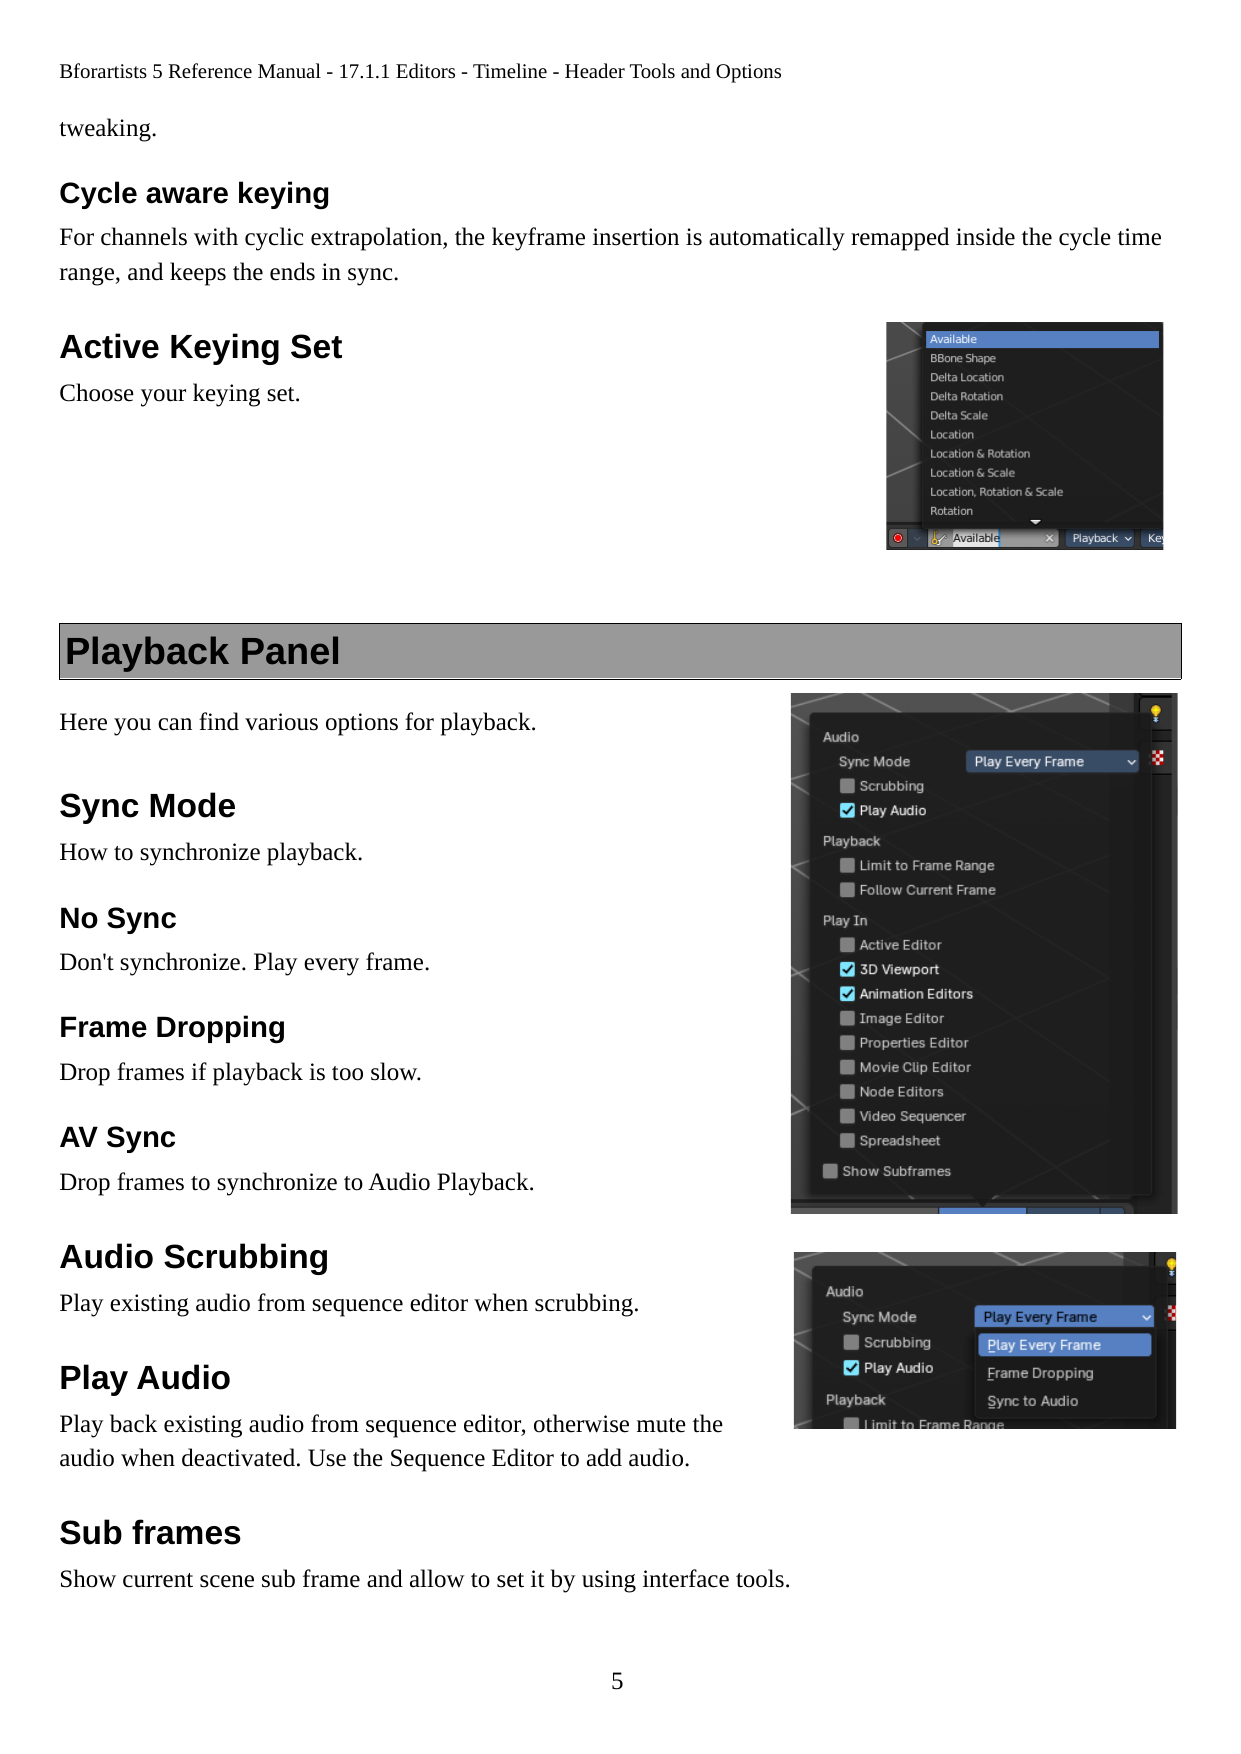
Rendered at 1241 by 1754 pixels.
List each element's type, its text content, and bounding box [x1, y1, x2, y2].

text Choose your keying set. [59, 378, 886, 407]
subtitle No Sync [59, 901, 790, 934]
text Here you can find various options for playback. [59, 707, 790, 736]
subtitle Frame Dropping [59, 1010, 790, 1044]
subtitle AV Sync [59, 1120, 790, 1154]
subtitle Cycle aware keying [59, 176, 1181, 210]
subtitle Active Keying Set [59, 327, 886, 366]
subtitle Sub frames [59, 1513, 1181, 1552]
text Play back existing audio from sequence editor, otherwise mute the audio when deactivated. Use the Sequence Editor to add audio. [59, 1409, 1181, 1472]
text tweaking. [59, 113, 1181, 141]
picture [793, 1252, 1177, 1429]
text Play existing audio from sequence editor when scrubbing. [59, 1288, 793, 1316]
subtitle Audio Scrubbing [59, 1236, 1181, 1275]
picture [790, 693, 1178, 1214]
text Drop frames if playback is too slow. [59, 1057, 790, 1085]
subtitle [1164, 327, 1181, 366]
text Drop frames to synchronize to Audio Playback. [59, 1167, 790, 1195]
text How to synchronize playback. [59, 837, 790, 866]
text Show current scene sub frame and allow to set it by using interface tools. [59, 1564, 1181, 1593]
subtitle Play Audio [59, 1357, 793, 1396]
text For channels with cyclic extrapolation, the keyframe insertion is automatically remapped inside the cycle time range, and keeps the ends in sync. [59, 222, 1181, 286]
text [1164, 378, 1181, 407]
picture [886, 322, 1164, 550]
text Don't synchronize. Play every frame. [59, 947, 790, 976]
table_header Playback Panel [60, 624, 1181, 678]
subtitle Sync Mode [59, 786, 790, 824]
